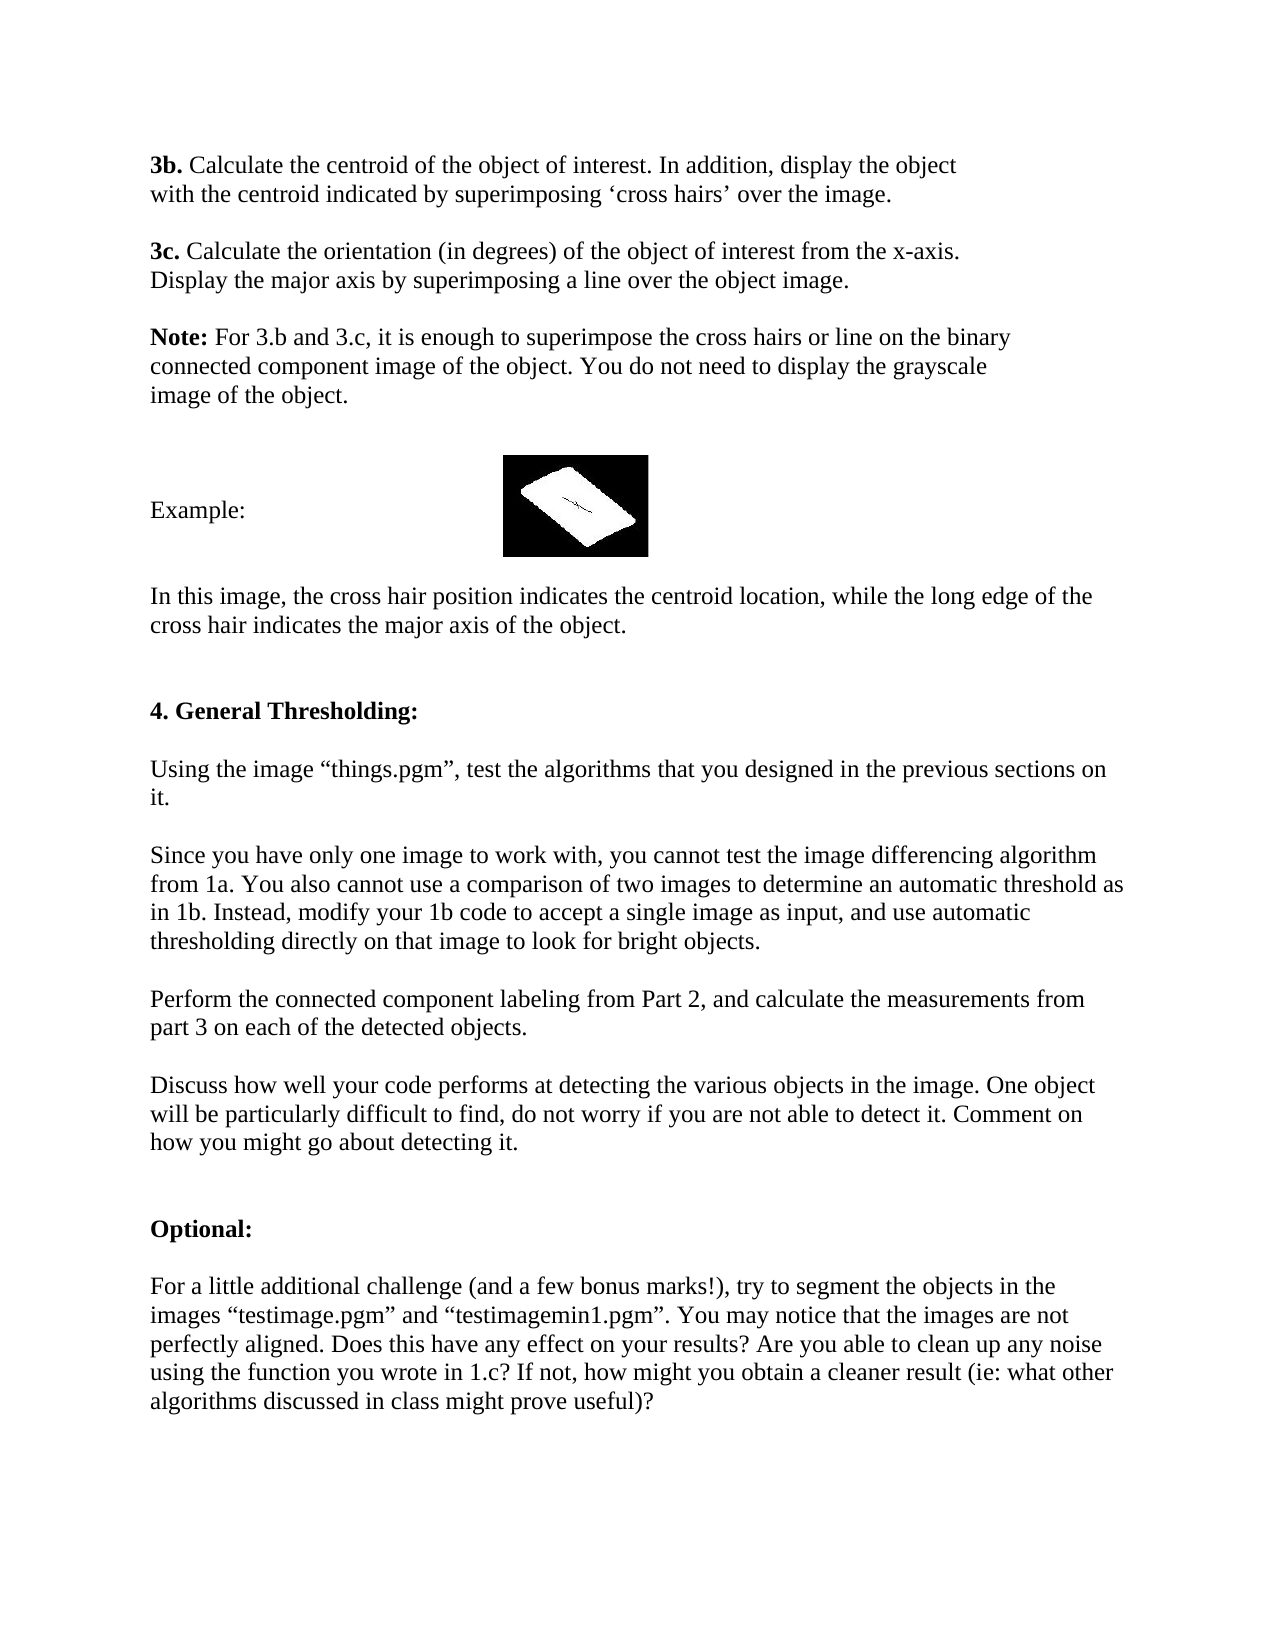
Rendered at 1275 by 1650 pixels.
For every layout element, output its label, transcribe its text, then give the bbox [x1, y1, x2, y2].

text Since you have only one image to work with, you cannot test the image differencing algorithm from 1a. You also cannot use a comparison of two images to determine an automatic threshold as in 1b. Instead, modify your 1b code to accept a single image as input, and use automatic thresholding directly on that image to look for bright objects. [150, 840, 1125, 955]
text 4. General Thresholding: [150, 696, 1125, 725]
text Optional: [150, 1214, 1125, 1242]
text 3c. Calculate the orientation (in degrees) of the object of interest from the x-axis. [150, 236, 1125, 265]
text Note: For 3.b and 3.c, it is enough to superimpose the cross hairs or line on the binary [150, 322, 1125, 351]
text [650, 495, 1125, 524]
text 3b. Calculate the centroid of the object of interest. In addition, display the object [150, 150, 1125, 179]
text image of the object. [150, 380, 1125, 409]
text Example: [150, 495, 502, 524]
text Perform the connected component labeling from Part 2, and calculate the measurements from part 3 on each of the detected objects. [150, 984, 1125, 1041]
text Display the major axis by superimposing a line over the object image. [150, 265, 1125, 294]
text connected component image of the object. You do not need to display the grayscale [150, 351, 1125, 380]
picture [503, 455, 649, 557]
text In this image, the cross hair position indicates the centroid location, while the long edge of the cross hair indicates the major axis of the object. [150, 581, 1125, 639]
text Using the image “things.pgm”, test the algorithms that you designed in the previous sections on it. [150, 754, 1125, 811]
text Discuss how well your code performs at detecting the various objects in the image. One object will be particularly difficult to find, do not worry if you are not able to detect it. Comment on how you might go about detecting it. [150, 1070, 1125, 1156]
text with the centroid indicated by superimposing ‘cross hairs’ over the image. [150, 179, 1125, 207]
text For a little additional challenge (and a few bonus marks!), try to segment the objects in the images “testimage.pgm” and “testimagemin1.pgm”. You may notice that the images are not perfectly aligned. Does this have any effect on your results? Are you able to clean up any noise using the function you wrote in 1.c? If not, how might you obtain a cleaner result (ie: what other algorithms discussed in class might prove useful)? [150, 1271, 1125, 1415]
